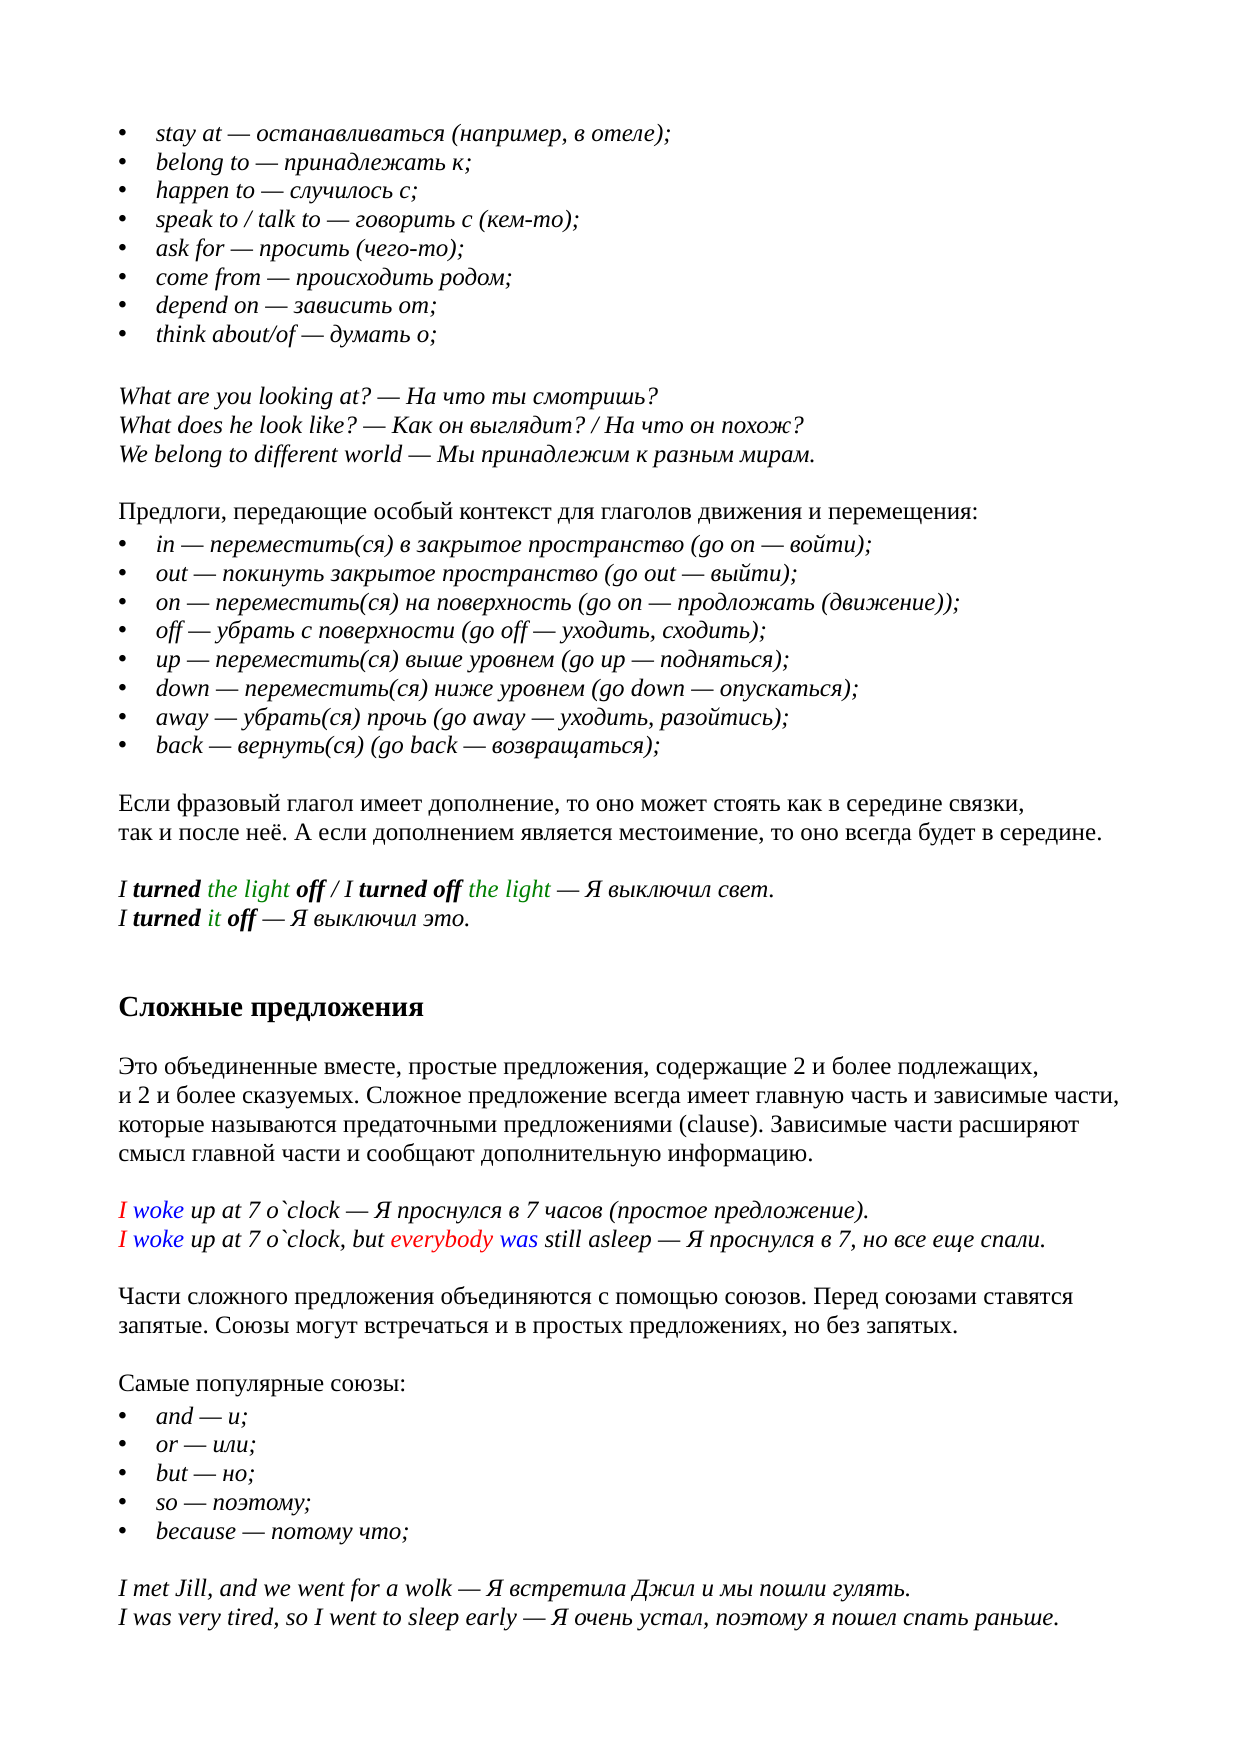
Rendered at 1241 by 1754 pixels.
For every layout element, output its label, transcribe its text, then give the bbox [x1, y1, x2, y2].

text так и после неё. А если дополнением является местоимение, то оно всегда будет в середине. [118, 817, 1122, 845]
text We belong to different world — Мы принадлежим к разным мирам. [118, 439, 1122, 467]
text What does he look like? — Как он выглядит? / На что он похож? [118, 410, 1122, 439]
list depend on — зависить от; [118, 291, 1122, 319]
text Это объединенные вместе, простые предложения, содержащие 2 и более подлежащих, [118, 1051, 1122, 1080]
list away — убрать(ся) прочь (go away — уходить, разойтись); [118, 702, 1122, 730]
list come from — происходить родом; [118, 262, 1122, 291]
list think about/of — думать о; [118, 319, 1122, 348]
text I woke up at 7 o`clock — Я проснулся в 7 часов (простое предложение). [118, 1195, 1122, 1224]
text Сложные предложения [118, 989, 1122, 1023]
text Части сложного предложения объединяются с помощью союзов. Перед союзами ставятся запятые. Союзы могут встречаться и в простых предложениях, но без запятых. [118, 1281, 1122, 1339]
list out — покинуть закрытое пространство (go out — выйти); [118, 558, 1122, 587]
text Если фразовый глагол имеет дополнение, то оно может стоять как в середине связки, [118, 788, 1122, 817]
list because — потому что; [118, 1516, 1122, 1544]
text Предлоги, передающие особый контекст для глаголов движения и перемещения: [118, 496, 1122, 525]
list or — или; [118, 1429, 1122, 1458]
list happen to — случилось с; [118, 176, 1122, 204]
list back — вернуть(ся) (go back — возвращаться); [118, 730, 1122, 759]
list stay at — останавливаться (например, в отеле); [118, 118, 1122, 147]
list on — переместить(ся) на поверхность (go on — продложать (движение)); [118, 587, 1122, 615]
list up — переместить(ся) выше уровнем (go up — подняться); [118, 644, 1122, 673]
list but — но; [118, 1458, 1122, 1487]
list and — и; [118, 1401, 1122, 1429]
list so — поэтому; [118, 1487, 1122, 1516]
text I was very tired, so I went to sleep early — Я очень устал, поэтому я пошел спать раньше. [118, 1602, 1122, 1631]
list speak to / talk to — говорить с (кем-то); [118, 204, 1122, 233]
list off — убрать с поверхности (go off — уходить, сходить); [118, 615, 1122, 644]
text Самые популярные союзы: [118, 1368, 1122, 1396]
text I turned the light off / I turned off the light — Я выключил свет. [118, 874, 1122, 903]
text I turned it off — Я выключил это. [118, 903, 1122, 932]
list in — переместить(ся) в закрытое пространство (go on — войти); [118, 529, 1122, 558]
list ask for — просить (чего-то); [118, 233, 1122, 262]
list down — переместить(ся) ниже уровнем (go down — опускаться); [118, 673, 1122, 702]
text и 2 и более сказуемых. Сложное предложение всегда имеет главную часть и зависимые части, которые называются предаточными предложениями (clause). Зависимые части расширяют смысл главной части и сообщают дополнительную информацию. [118, 1080, 1122, 1166]
text I met Jill, and we went for a wolk — Я встретила Джил и мы пошли гулять. [118, 1573, 1122, 1602]
list belong to — принадлежать к; [118, 147, 1122, 176]
text What are you looking at? — На что ты смотришь? [118, 381, 1122, 410]
text I woke up at 7 o`clock, but everybody was still asleep — Я проснулся в 7, но все еще спали. [118, 1224, 1122, 1253]
